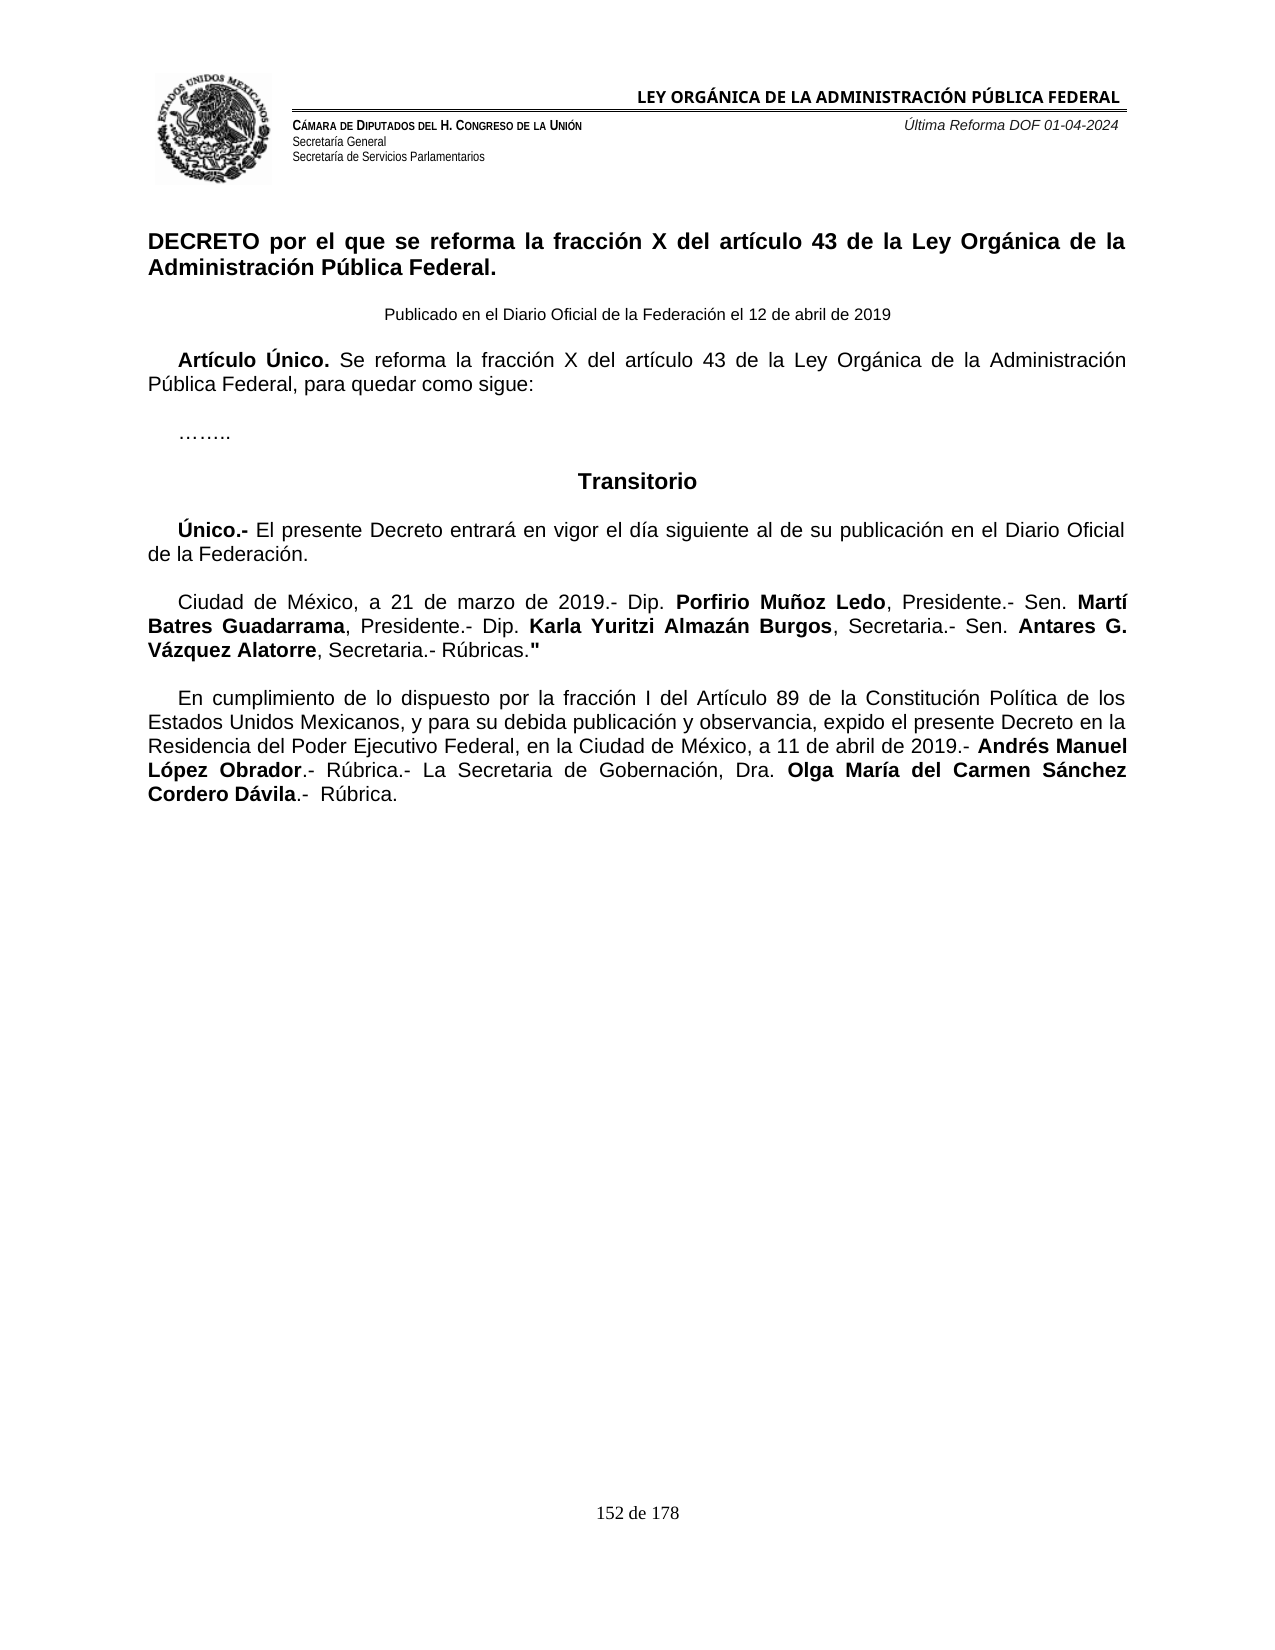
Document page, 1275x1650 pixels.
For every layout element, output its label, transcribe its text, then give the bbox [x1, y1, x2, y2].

text En cumplimiento de lo dispuesto por la fracción I del Artículo 89 de la Constitución Política de los Estados Unidos Mexicanos, y para su debida publicación y observancia, expido el presente Decreto en la Residencia del Poder Ejecutivo Federal, en la Ciudad de México, a 11 de abril de 2019.- Andrés Manuel López Obrador.- Rúbrica.- La Secretaria de Gobernación, Dra. Olga María del Carmen Sánchez Cordero Dávila.- Rúbrica. [148, 686, 1127, 805]
text Publicado en el Diario Oficial de la Federación el 12 de abril de 2019 [148, 305, 1127, 324]
text Único.- El presente Decreto entrará en vigor el día siguiente al de su publicación en el Diario Oficial de la Federación. [148, 518, 1127, 566]
text Artículo Único. Se reforma la fracción X del artículo 43 de la Ley Orgánica de la Administración Pública Federal, para quedar como sigue: [148, 348, 1127, 396]
text …….. [148, 420, 1127, 444]
text Transitorio [148, 468, 1127, 494]
text Ciudad de México, a 21 de marzo de 2019.- Dip. Porfirio Muñoz Ledo, Presidente.- Sen. Martí Batres Guadarrama, Presidente.- Dip. Karla Yuritzi Almazán Burgos, Secretaria.- Sen. Antares G. Vázquez Alatorre, Secretaria.- Rúbricas." [148, 590, 1127, 662]
text DECRETO por el que se reforma la fracción X del artículo 43 de la Ley Orgánica de la Administración Pública Federal. [148, 228, 1127, 281]
